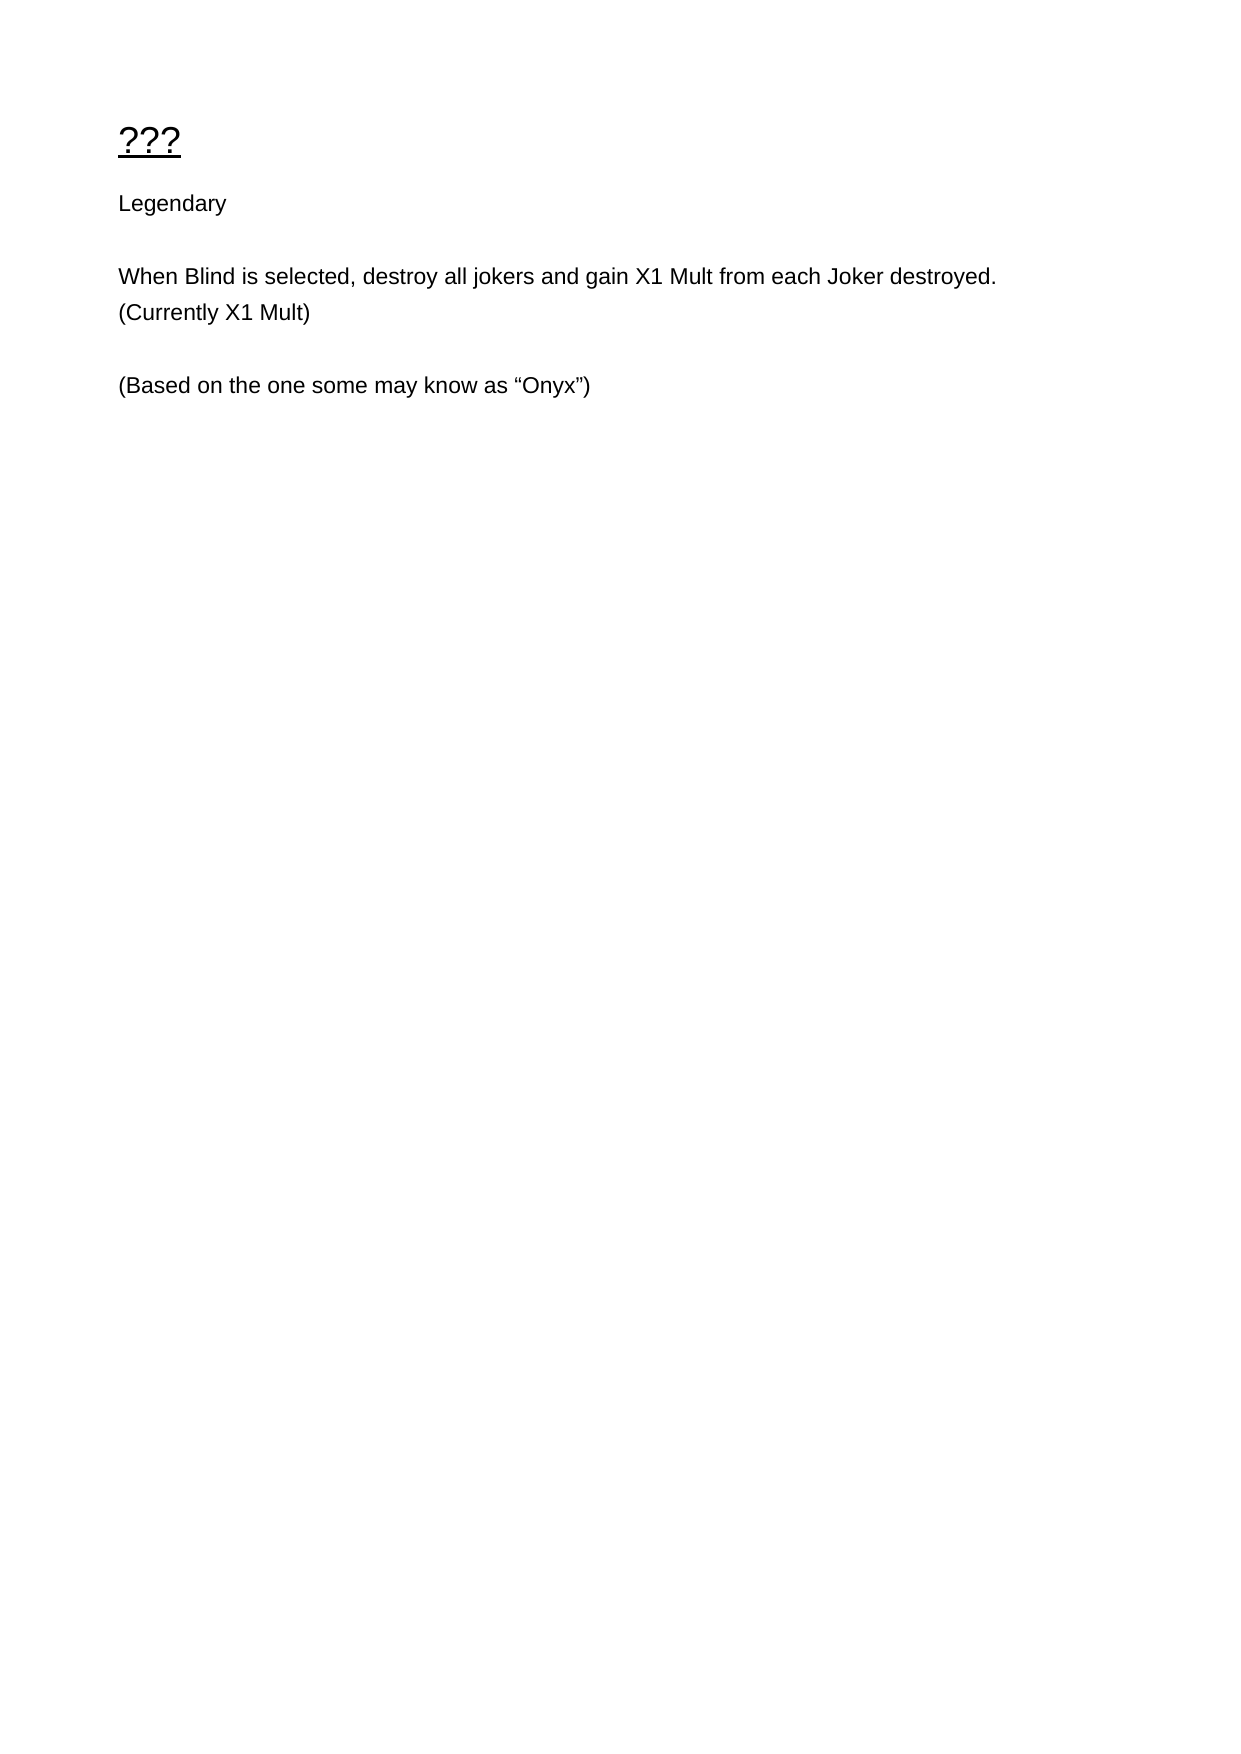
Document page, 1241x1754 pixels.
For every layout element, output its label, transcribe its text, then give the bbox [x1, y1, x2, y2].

subtitle ??? [118, 118, 1122, 161]
text Legendary [118, 190, 1122, 216]
text (Currently X1 Mult) [118, 299, 1122, 326]
text (Based on the one some may know as “Onyx”) [118, 336, 1122, 398]
text When Blind is selected, destroy all jokers and gain X1 Mult from each Joker destroyed. [118, 263, 1122, 289]
